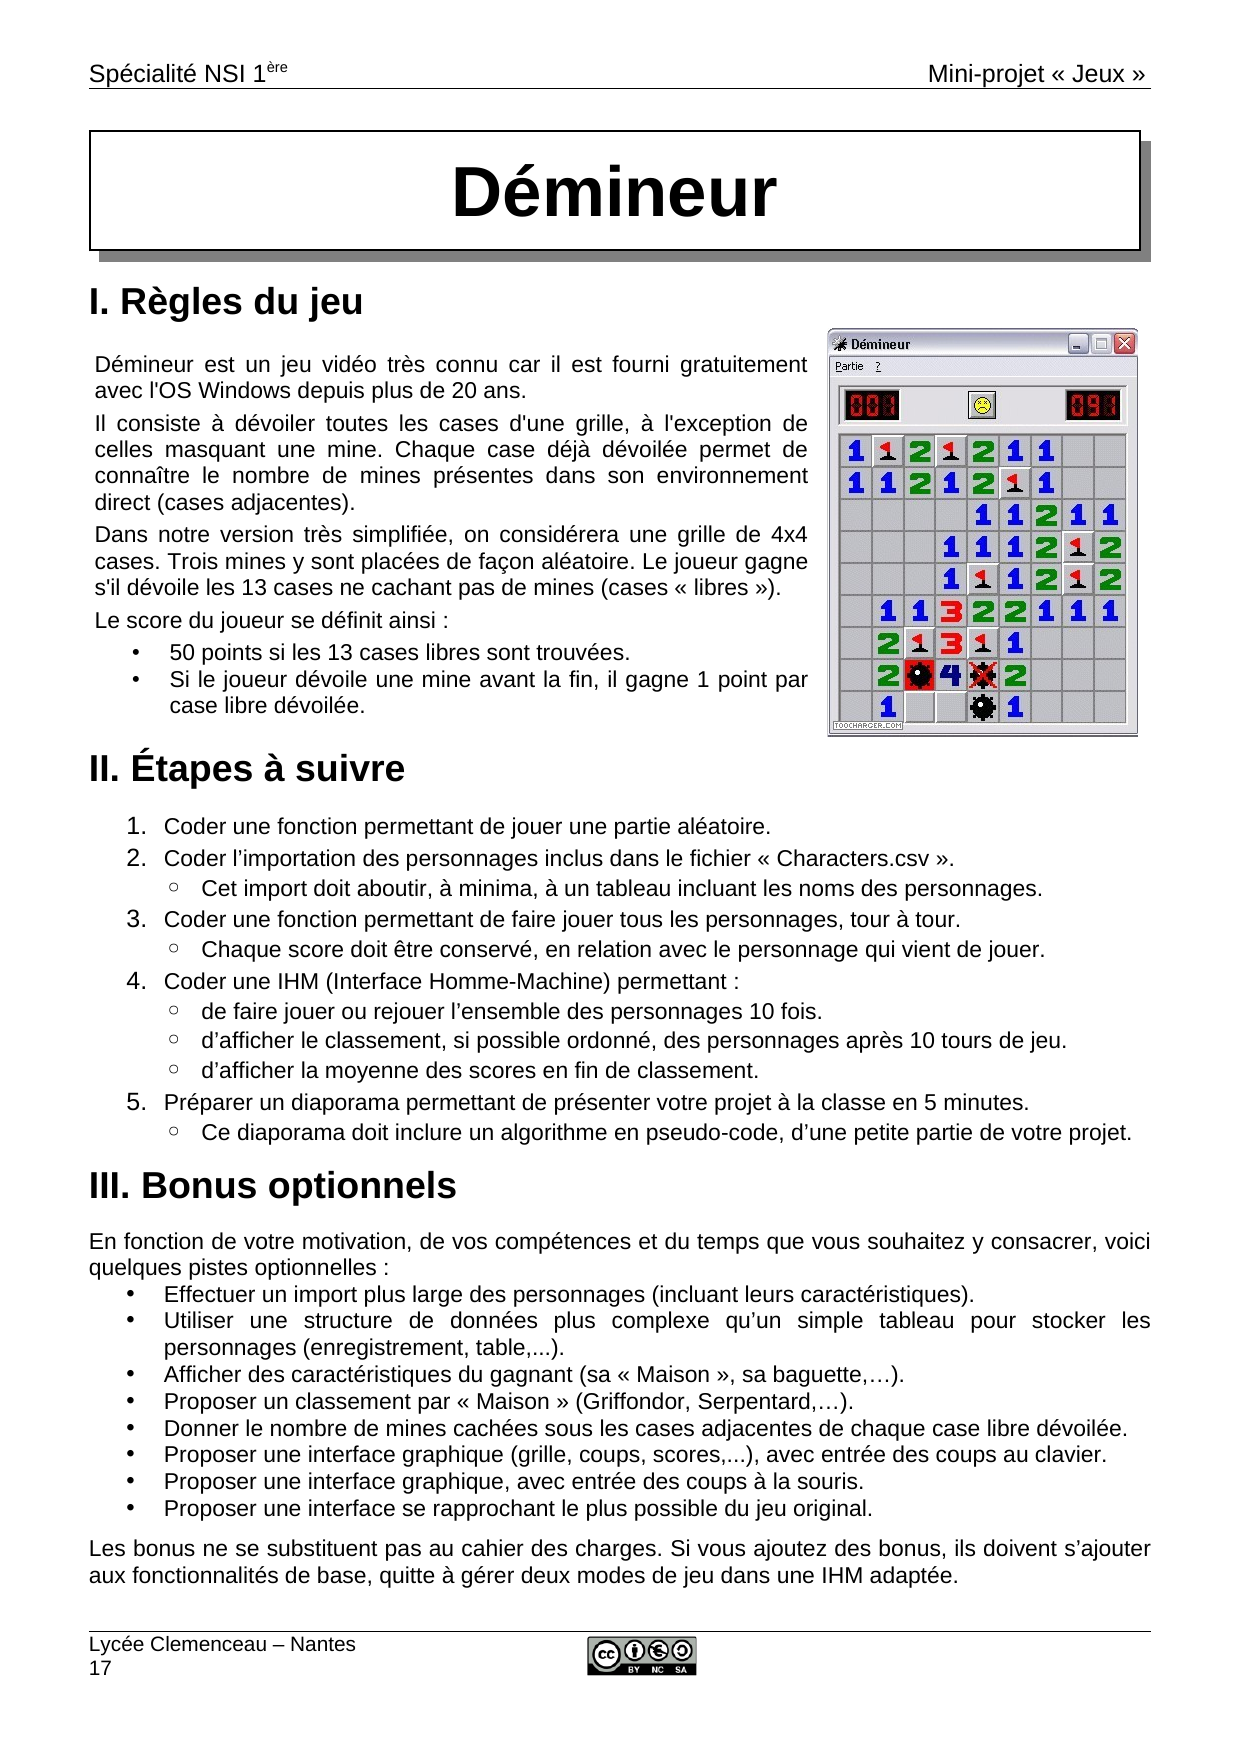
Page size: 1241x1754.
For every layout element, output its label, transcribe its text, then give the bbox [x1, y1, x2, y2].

picture [586, 1635, 697, 1676]
text En fonction de votre motivation, de vos compétences et du temps que vous souhaitez y consacrer, voici quelques pistes optionnelles : [89, 1228, 1151, 1281]
list Coder une fonction permettant de jouer une partie aléatoire. [126, 811, 1151, 840]
subtitle Étapes à suivre [89, 747, 1151, 790]
list Chaque score doit être conservé, en relation avec le personnage qui vient de jouer. [164, 936, 1151, 963]
list Proposer une interface graphique, avec entrée des coups à la souris. [126, 1468, 1151, 1495]
list Ce diaporama doit inclure un algorithme en pseudo-code, d’une petite partie de votre projet. [164, 1119, 1151, 1146]
text Démineur [91, 132, 1139, 249]
list Effectuer un import plus large des personnages (incluant leurs caractéristiques). [126, 1281, 1151, 1307]
list Coder l’importation des personnages inclus dans le fichier « Characters.csv ». [126, 843, 1151, 872]
list Coder une IHM (Interface Homme-Machine) permettant : [126, 966, 1151, 995]
list Utiliser une structure de données plus complexe qu’un simple tableau pour stocker les personnages (enregistrement, table,...). [126, 1307, 1151, 1361]
subtitle Règles du jeu [89, 279, 1151, 323]
text Les bonus ne se substituent pas au cahier des charges. Si vous ajoutez des bonus, ils doivent s’ajouter aux fonctionnalités de base, quitte à gérer deux modes de jeu dans une IHM adaptée. [89, 1535, 1151, 1588]
list d’afficher le classement, si possible ordonné, des personnages après 10 tours de jeu. [164, 1027, 1151, 1054]
list Coder une fonction permettant de faire jouer tous les personnages, tour à tour. [126, 904, 1151, 933]
list Afficher des caractéristiques du gagnant (sa « Maison », sa baguette,…). [126, 1361, 1151, 1388]
list Cet import doit aboutir, à minima, à un tableau incluant les noms des personnages. [164, 875, 1151, 902]
list Donner le nombre de mines cachées sous les cases adjacentes de chaque case libre dévoilée. [126, 1414, 1151, 1441]
list Proposer un classement par « Maison » (Griffondor, Serpentard,…). [126, 1388, 1151, 1414]
list d’afficher la moyenne des scores en fin de classement. [164, 1057, 1151, 1084]
list de faire jouer ou rejouer l’ensemble des personnages 10 fois. [164, 998, 1151, 1024]
picture [827, 328, 1138, 737]
table_header Démineur est un jeu vidéo très connu car il est fourni gratuitement avec l'OS Windows depuis plus de 20 ans. Il consiste à dévoiler toutes les cases d'une grille, à l'exception de celles masquant une mine. Chaque case déjà dévoilée permet de connaître le nombre de mines présentes dans son environnement direct (cases adjacentes). Dans notre version très simplifiée, on considérera une grille de 4x4 cases. Trois mines y sont placées de façon aléatoire. Le joueur gagne s'il dévoile les 13 cases ne cachant pas de mines (cases « libres »). Le score du joueur se définit ainsi : 50 points si les 13 cases libres sont trouvées. Si le joueur dévoile une mine avant la fin, il gagne 1 point par case libre dévoilée. [89, 323, 814, 747]
table_header [815, 323, 1151, 747]
list Proposer une interface se rapprochant le plus possible du jeu original. [126, 1495, 1151, 1522]
list Préparer un diaporama permettant de présenter votre projet à la classe en 5 minutes. [126, 1087, 1151, 1116]
list Proposer une interface graphique (grille, coups, scores,...), avec entrée des coups au clavier. [126, 1441, 1151, 1468]
subtitle Bonus optionnels [89, 1163, 1151, 1206]
